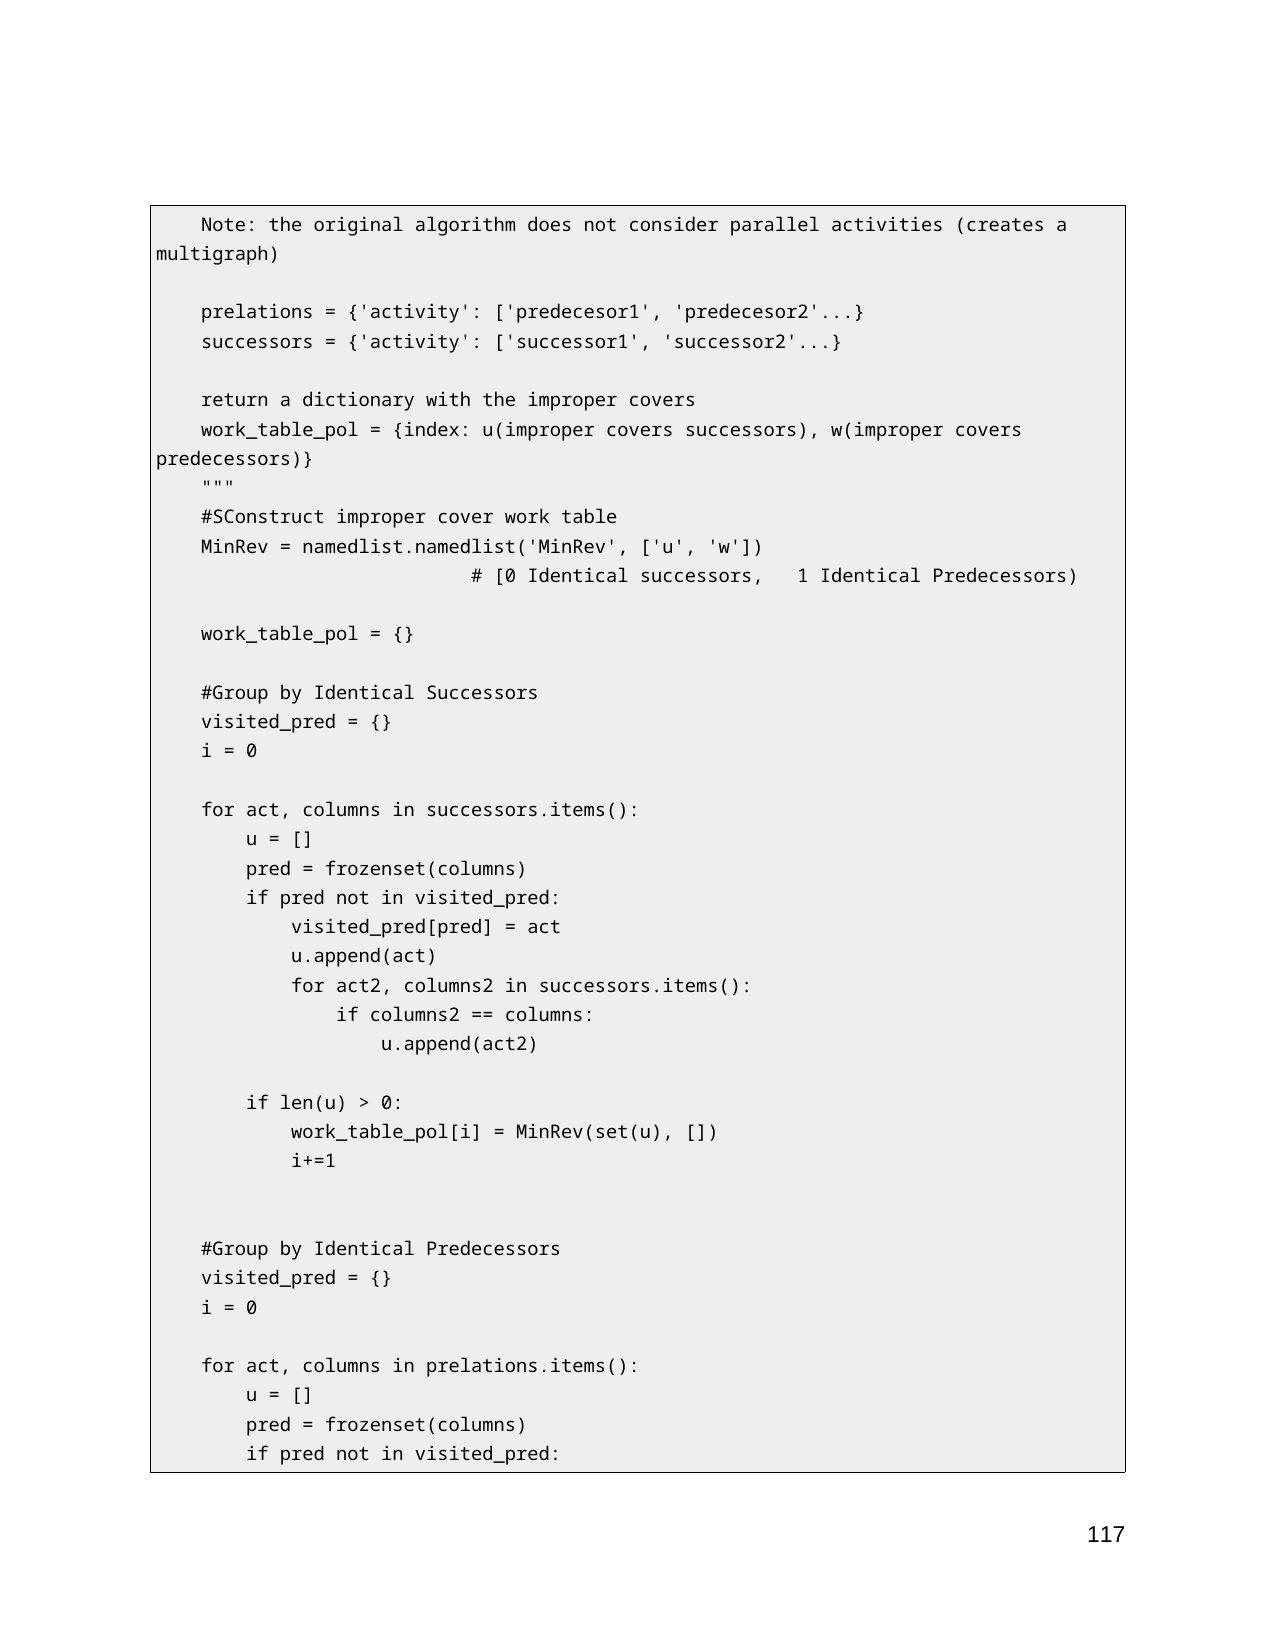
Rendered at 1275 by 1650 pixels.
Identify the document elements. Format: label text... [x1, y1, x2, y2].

table_header Note: the original algorithm does not consider parallel activities (creates a multigraph) prelations = {'activity': ['predecesor1', 'predecesor2'...} successors = {'activity': ['successor1', 'successor2'...} return a dictionary with the improper covers work_table_pol = {index: u(improper covers successors), w(improper covers predecessors)} """ #SConstruct improper cover work table MinRev = namedlist.namedlist('MinRev', ['u', 'w']) # [0 Identical successors, 1 Identical Predecessors) work_table_pol = {} #Group by Identical Successors visited_pred = {} i = 0 for act, columns in successors.items(): u = [] pred = frozenset(columns) if pred not in visited_pred: visited_pred[pred] = act u.append(act) for act2, columns2 in successors.items(): if columns2 == columns: u.append(act2) if len(u) > 0: work_table_pol[i] = MinRev(set(u), []) i+=1 #Group by Identical Predecessors visited_pred = {} i = 0 for act, columns in prelations.items(): u = [] pred = frozenset(columns) if pred not in visited_pred: [151, 206, 1125, 1472]
